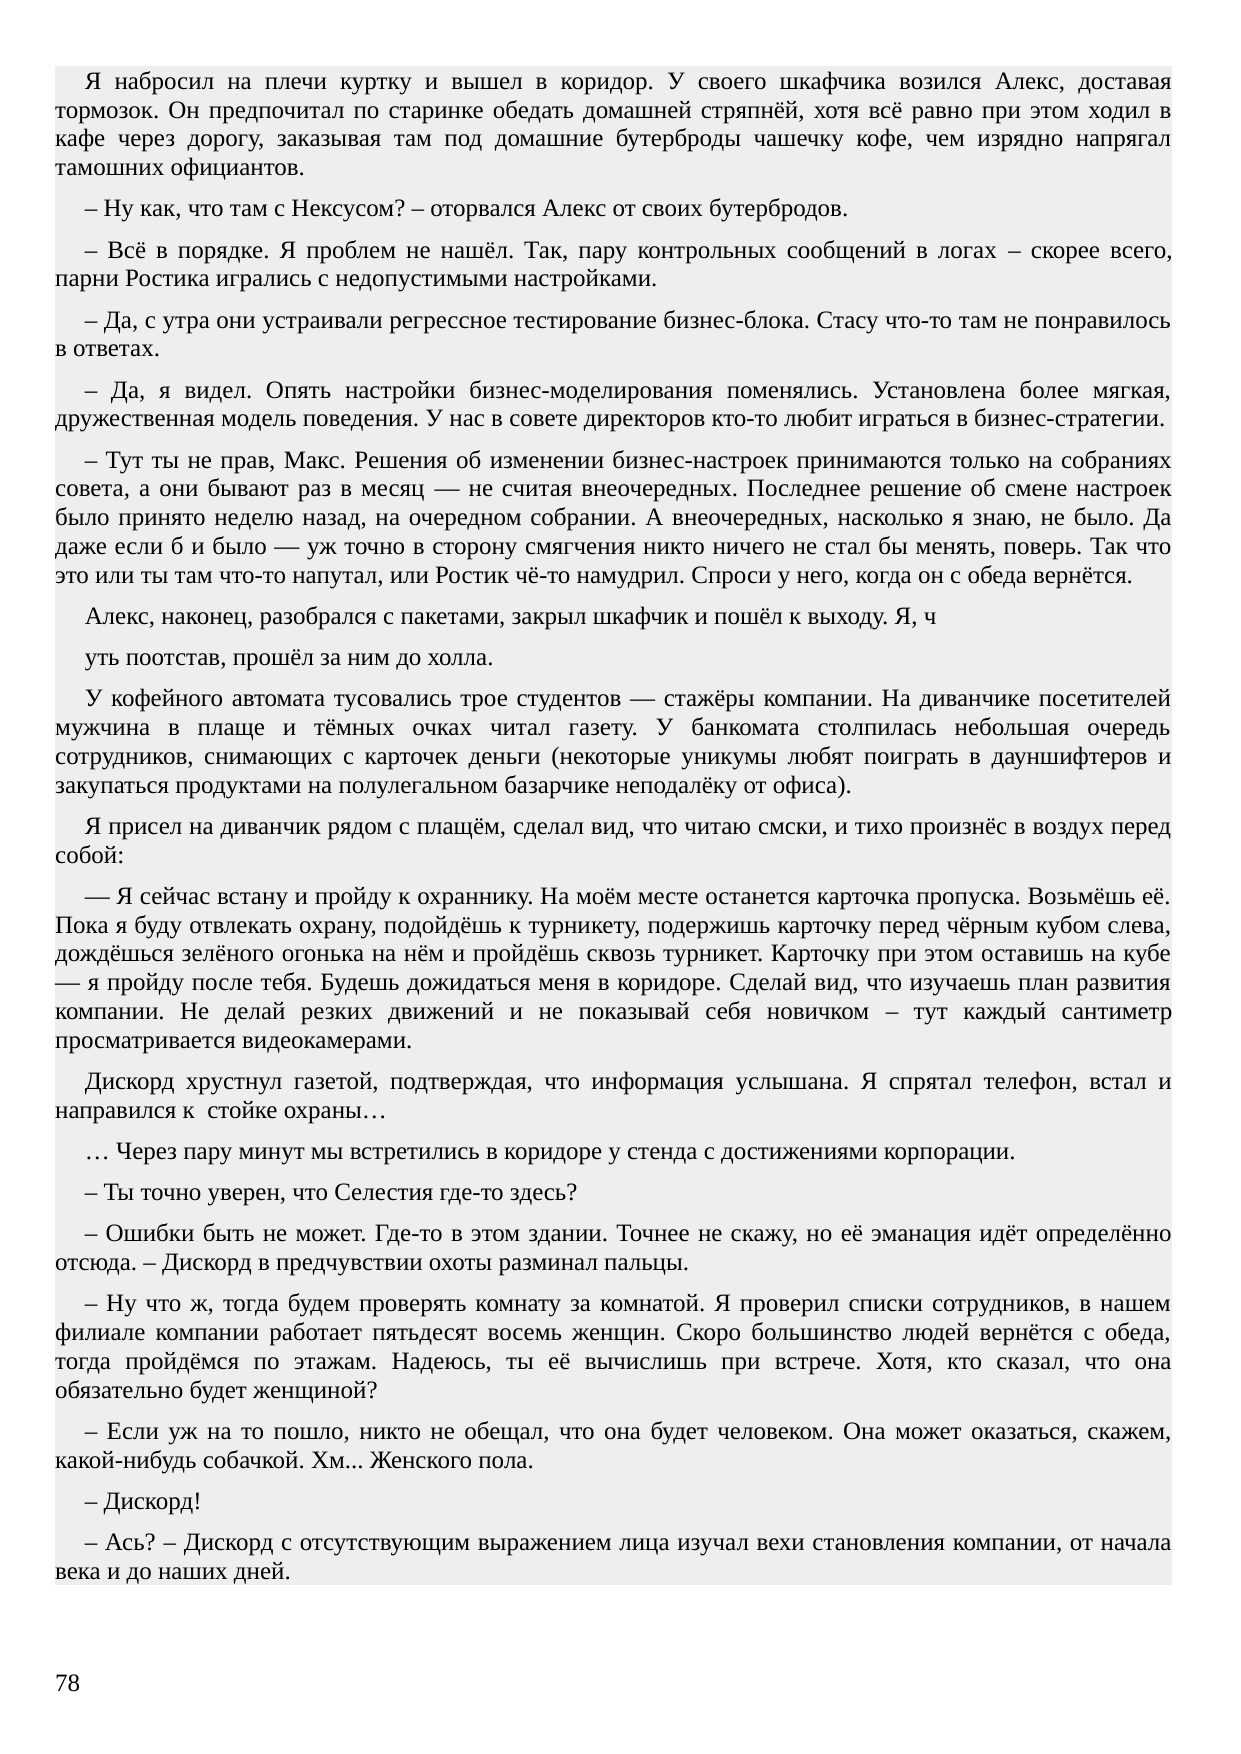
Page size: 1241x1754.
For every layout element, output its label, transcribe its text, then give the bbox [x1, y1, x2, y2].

text – Ты точно уверен, что Селестия где-то здесь? [55, 1177, 1172, 1206]
text – Ошибки быть не может. Где-то в этом здании. Точнее не скажу, но её эманация идёт определённо отсюда. – Дискорд в предчувствии охоты разминал пальцы. [55, 1218, 1172, 1276]
text … Через пару минут мы встретились в коридоре у стенда с достижениями корпорации. [55, 1136, 1172, 1165]
text – Да, я видел. Опять настройки бизнес-моделирования поменялись. Установлена более мягкая, дружественная модель поведения. У нас в совете директоров кто-то любит играться в бизнес-стратегии. [55, 375, 1172, 432]
text Алекс, наконец, разобрался с пакетами, закрыл шкафчик и пошёл к выходу. Я, ч [55, 601, 1172, 630]
text Дискорд хрустнул газетой, подтверждая, что информация услышана. Я спрятал телефон, встал и направился к стойке охраны… [55, 1066, 1172, 1123]
text – Ась? – Дискорд с отсутствующим выражением лица изучал вехи становления компании, от начала века и до наших дней. [55, 1527, 1172, 1585]
text – Ну как, что там с Нексусом? – оторвался Алекс от своих бутербродов. [55, 193, 1172, 222]
text Я набросил на плечи куртку и вышел в коридор. У своего шкафчика возился Алекс, доставая тормозок. Он предпочитал по старинке обедать домашней стряпнёй, хотя всё равно при этом ходил в кафе через дорогу, заказывая там под домашние бутерброды чашечку кофе, чем изрядно напрягал тамошних официантов. [55, 66, 1172, 181]
text – Дискорд! [55, 1486, 1172, 1515]
text – Ну что ж, тогда будем проверять комнату за комнатой. Я проверил списки сотрудников, в нашем филиале компании работает пятьдесят восемь женщин. Скоро большинство людей вернётся с обеда, тогда пройдёмся по этажам. Надеюсь, ты её вычислишь при встрече. Хотя, кто сказал, что она обязательно будет женщиной? [55, 1288, 1172, 1403]
text – Всё в порядке. Я проблем не нашёл. Так, пару контрольных сообщений в логах – скорее всего, парни Ростика игрались с недопустимыми настройками. [55, 235, 1172, 292]
text — Я сейчас встану и пройду к охраннику. На моём месте останется карточка пропуска. Возьмёшь её. Пока я буду отвлекать охрану, подойдёшь к турникету, подержишь карточку перед чёрным кубом слева, дождёшься зелёного огонька на нём и пройдёшь сквозь турникет. Карточку при этом оставишь на кубе — я пройду после тебя. Будешь дожидаться меня в коридоре. Сделай вид, что изучаешь план развития компании. Не делай резких движений и не показывай себя новичком – тут каждый сантиметр просматривается видеокамерами. [55, 881, 1172, 1053]
text – Да, с утра они устраивали регрессное тестирование бизнес-блока. Стасу что-то там не понравилось в ответах. [55, 305, 1172, 362]
text – Тут ты не прав, Макс. Решения об изменении бизнес-настроек принимаются только на собраниях совета, а они бывают раз в месяц — не считая внеочередных. Последнее решение об смене настроек было принято неделю назад, на очередном собрании. А внеочередных, насколько я знаю, не было. Да даже если б и было — уж точно в сторону смягчения никто ничего не стал бы менять, поверь. Так что это или ты там что-то напутал, или Ростик чё-то намудрил. Спроси у него, когда он с обеда вернётся. [55, 445, 1172, 588]
text уть поотстав, прошёл за ним до холла. [55, 642, 1172, 671]
text Я присел на диванчик рядом с плащём, сделал вид, что читаю смски, и тихо произнёс в воздух перед собой: [55, 811, 1172, 868]
text – Если уж на то пошло, никто не обещал, что она будет человеком. Она может оказаться, скажем, какой-нибудь собачкой. Хм... Женского пола. [55, 1416, 1172, 1473]
text У кофейного автомата тусовались трое студентов — стажёры компании. На диванчике посетителей мужчина в плаще и тёмных очках читал газету. У банкомата столпилась небольшая очередь сотрудников, снимающих с карточек деньги (некоторые уникумы любят поиграть в дауншифтеров и закупаться продуктами на полулегальном базарчике неподалёку от офиса). [55, 683, 1172, 798]
